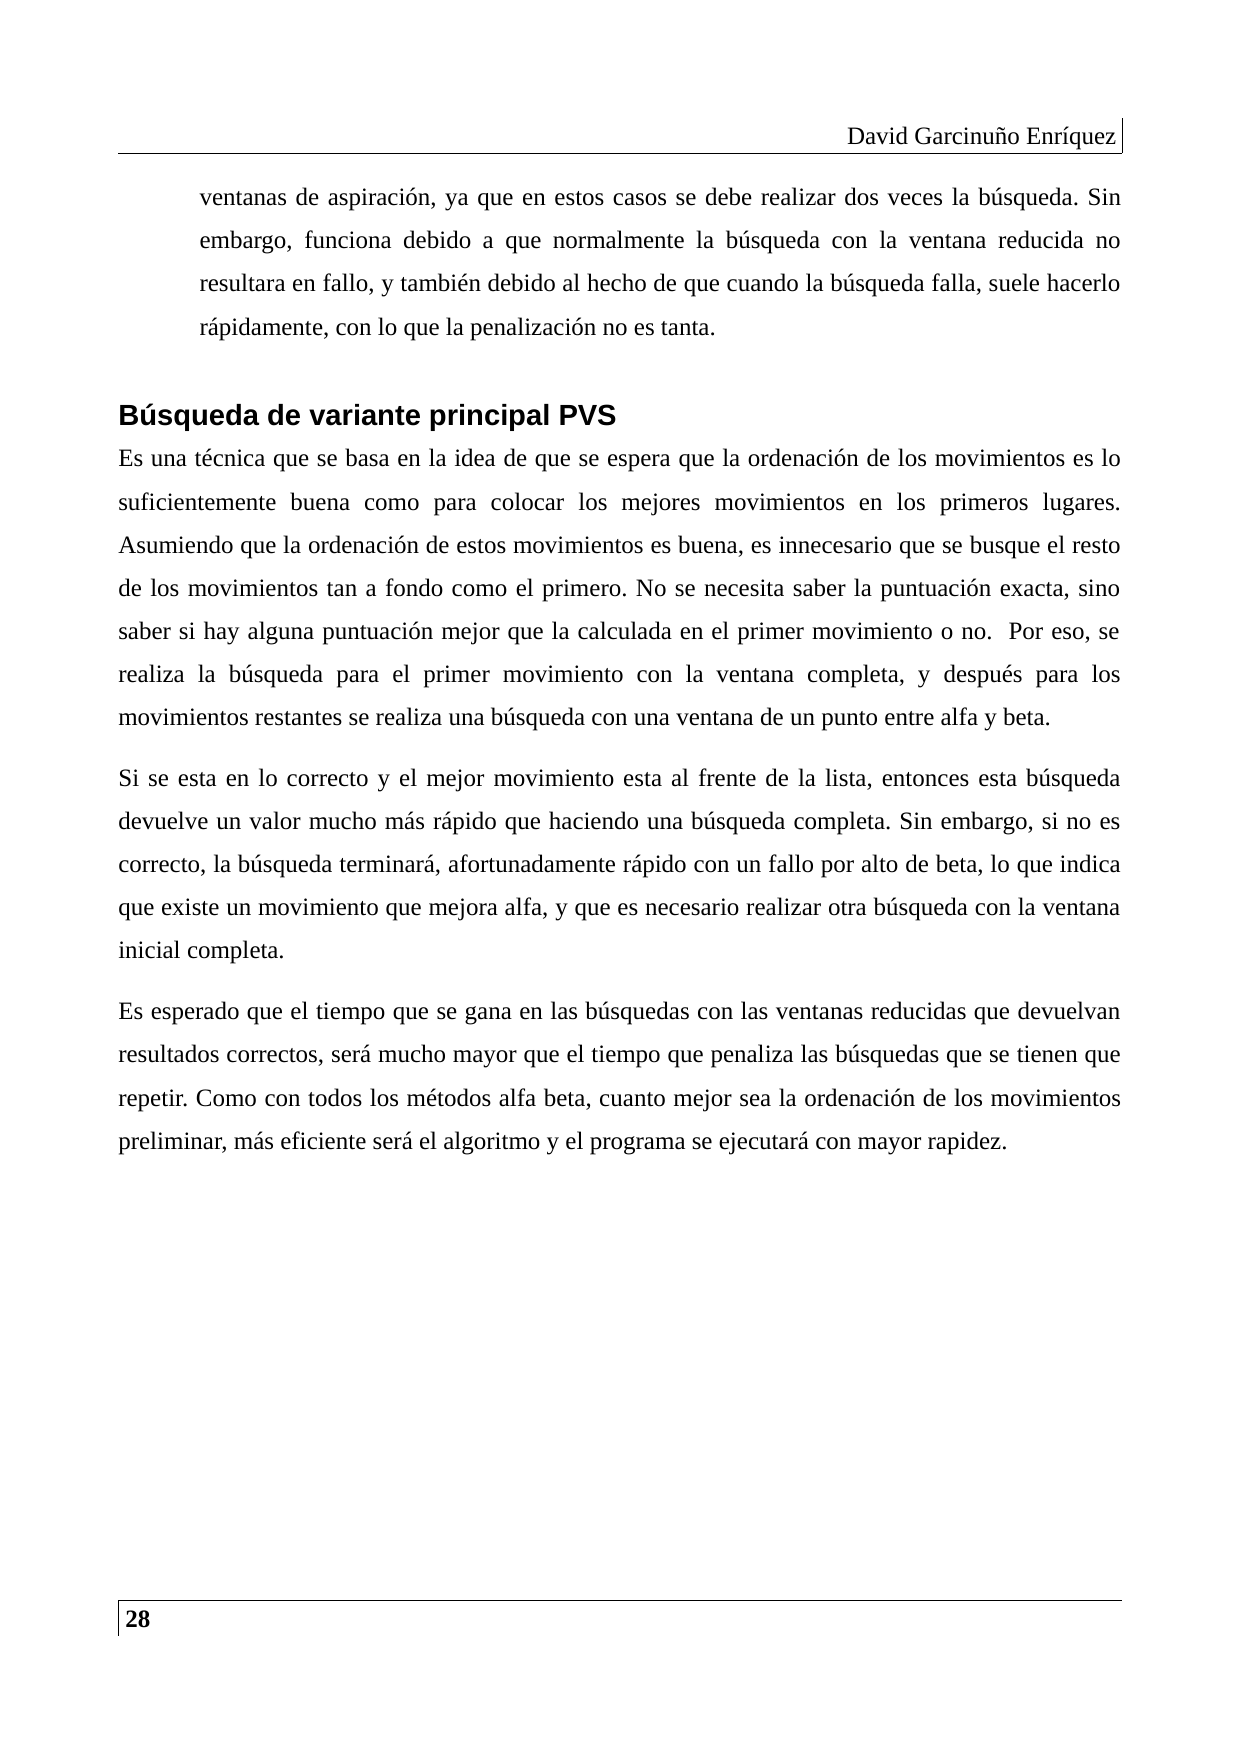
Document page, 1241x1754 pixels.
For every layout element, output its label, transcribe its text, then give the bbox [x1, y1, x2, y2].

subtitle Búsqueda de variante principal PVS [118, 397, 1122, 431]
text Es esperado que el tiempo que se gana en las búsquedas con las ventanas reducidas que devuelvan resultados correctos, será mucho mayor que el tiempo que penaliza las búsquedas que se tienen que repetir. Como con todos los métodos alfa beta, cuanto mejor sea la ordenación de los movimientos preliminar, más eficiente será el algoritmo y el programa se ejecutará con mayor rapidez. [118, 996, 1122, 1154]
text Es una técnica que se basa en la idea de que se espera que la ordenación de los movimientos es lo suficientemente buena como para colocar los mejores movimientos en los primeros lugares. Asumiendo que la ordenación de estos movimientos es buena, es innecesario que se busque el resto de los movimientos tan a fondo como el primero. No se necesita saber la puntuación exacta, sino saber si hay alguna puntuación mejor que la calculada en el primer movimiento o no. Por eso, se realiza la búsqueda para el primer movimiento con la ventana completa, y después para los movimientos restantes se realiza una búsqueda con una ventana de un punto entre alfa y beta. [118, 443, 1122, 731]
list ventanas de aspiración, ya que en estos casos se debe realizar dos veces la búsqueda. Sin embargo, funciona debido a que normalmente la búsqueda con la ventana reducida no resultara en fallo, y también debido al hecho de que cuando la búsqueda falla, suele hacerlo rápidamente, con lo que la penalización no es tanta. [162, 182, 1122, 340]
text Si se esta en lo correcto y el mejor movimiento esta al frente de la lista, entonces esta búsqueda devuelve un valor mucho más rápido que haciendo una búsqueda completa. Sin embargo, si no es correcto, la búsqueda terminará, afortunadamente rápido con un fallo por alto de beta, lo que indica que existe un movimiento que mejora alfa, y que es necesario realizar otra búsqueda con la ventana inicial completa. [118, 763, 1122, 964]
